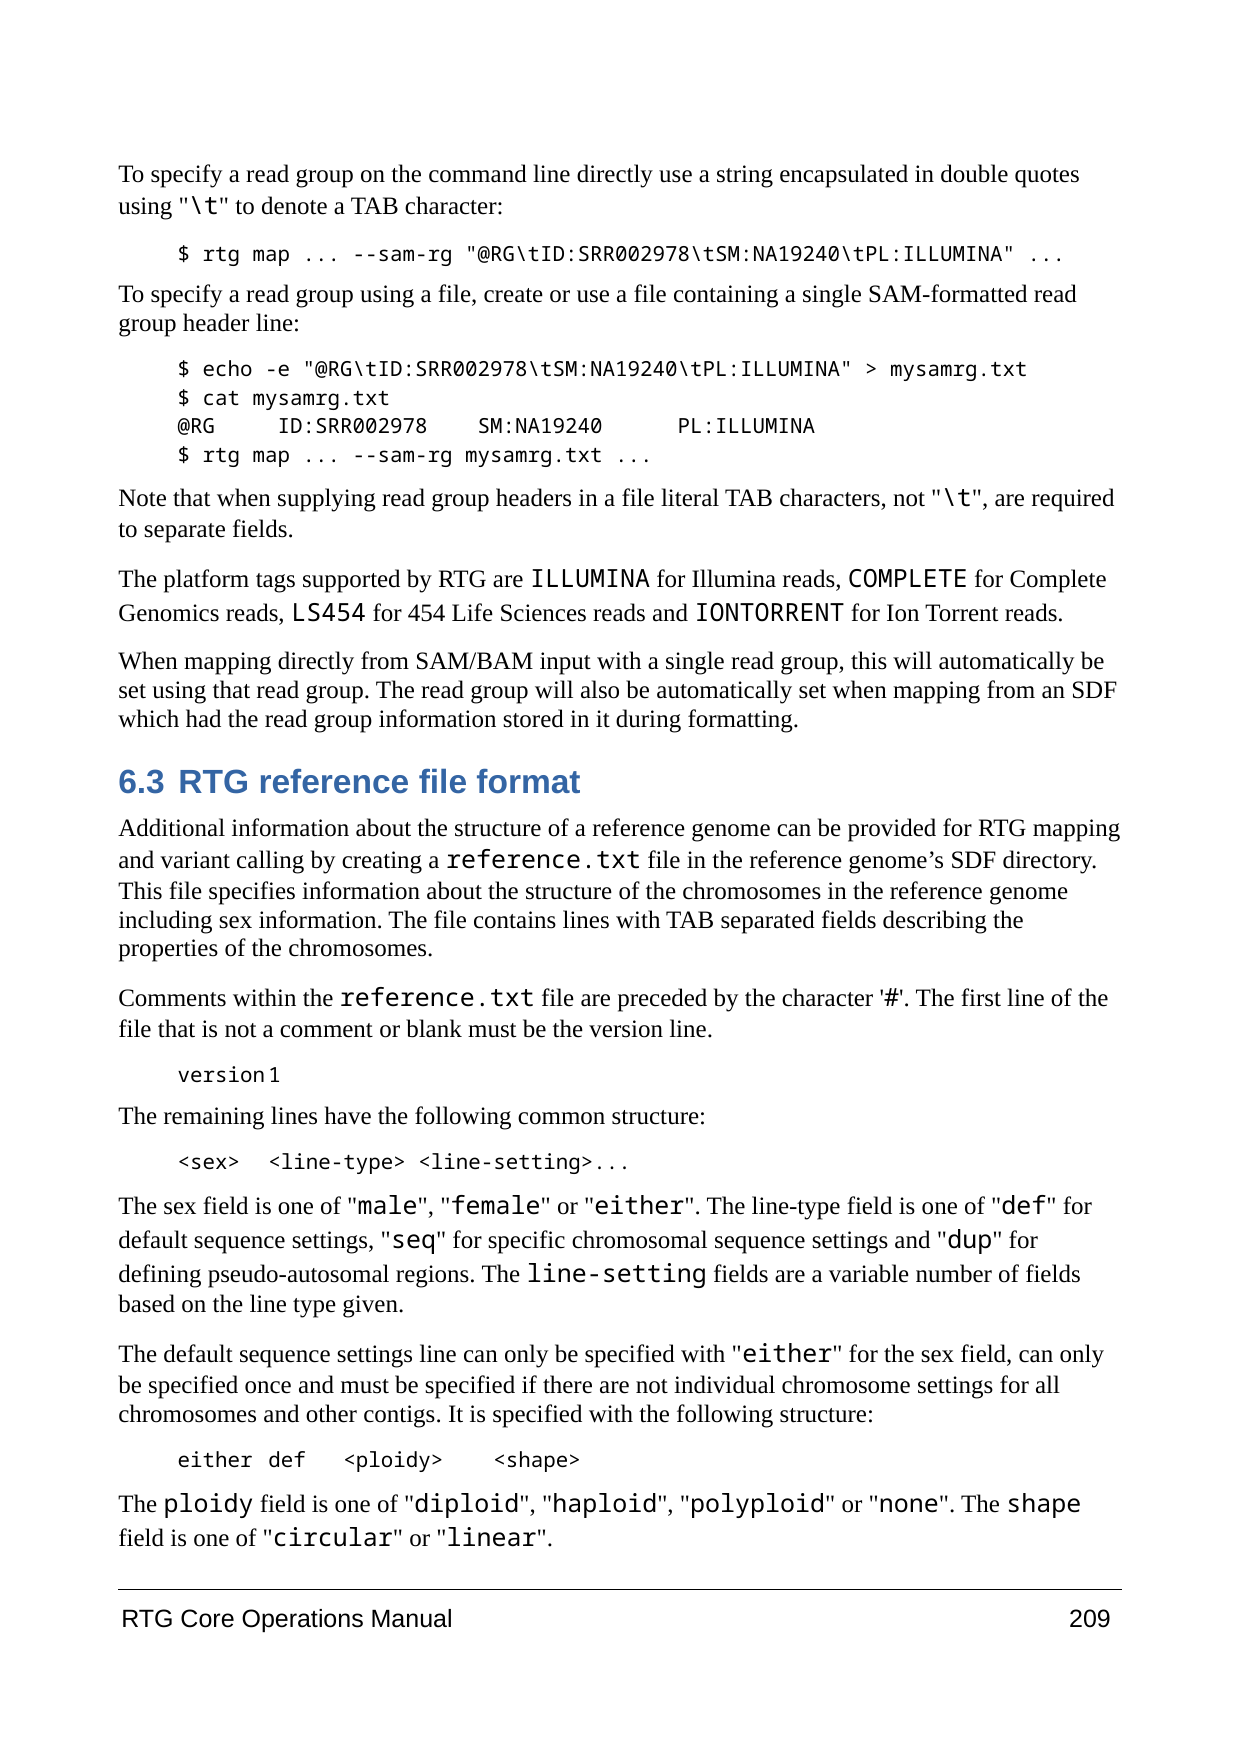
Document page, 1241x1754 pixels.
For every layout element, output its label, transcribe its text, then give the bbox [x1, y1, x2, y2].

text $ rtg map ... --sam-rg "@RG\tID:SRR002978\tSM:NA19240\tPL:ILLUMINA" ... [177, 239, 1122, 268]
text version 1 [177, 1061, 1122, 1089]
text $ cat mysamrg.txt [177, 383, 1122, 411]
text When mapping directly from SAM/BAM input with a single read group, this will automatically be set using that read group. The read group will also be automatically set when mapping from an SDF which had the read group information stored in it during formatting. [118, 646, 1122, 733]
text To specify a read group on the command line directly use a string encapsulated in double quotes using "\t" to denote a TAB character: [118, 159, 1122, 221]
text $ rtg map ... --sam-rg mysamrg.txt ... [177, 440, 1122, 468]
text To specify a read group using a file, create or use a file containing a single SAM-formatted read group header line: [118, 279, 1122, 337]
text The ploidy field is one of "diploid", "haploid", "polyploid" or "none". The shape field is one of "circular" or "linear". [118, 1486, 1122, 1554]
text $ echo -e "@RG\tID:SRR002978\tSM:NA19240\tPL:ILLUMINA" > mysamrg.txt [177, 354, 1122, 383]
subtitle RTG reference file format [118, 762, 1122, 801]
text The default sequence settings line can only be specified with "either" for the sex field, can only be specified once and must be specified if there are not individual chromosome settings for all chromosomes and other contigs. It is specified with the following structure: [118, 1336, 1122, 1428]
text either def <ploidy> <shape> [177, 1445, 1122, 1474]
text @RG ID:SRR002978 SM:NA19240 PL:ILLUMINA [177, 411, 1122, 440]
text Additional information about the structure of a reference genome can be provided for RTG mapping and variant calling by creating a reference.txt file in the reference genome’s SDF directory. This file specifies information about the structure of the chromosomes in the reference genome including sex information. The file contains lines with TAB separated fields describing the properties of the chromosomes. [118, 813, 1122, 962]
text Comments within the reference.txt file are preceded by the character '#'. The first line of the file that is not a comment or blank must be the version line. [118, 980, 1122, 1043]
text <sex> <line-type> <line-setting>... [177, 1147, 1122, 1176]
text Note that when supplying read group headers in a file literal TAB characters, not "\t", are required to separate fields. [118, 480, 1122, 543]
text The platform tags supported by RTG are ILLUMINA for Illumina reads, COMPLETE for Complete Genomics reads, LS454 for 454 Life Sciences reads and IONTORRENT for Ion Torrent reads. [118, 561, 1122, 629]
text The sex field is one of "male", "female" or "either". The line-type field is one of "def" for default sequence settings, "seq" for specific chromosomal sequence settings and "dup" for defining pseudo-autosomal regions. The line-setting fields are a variable number of fields based on the line type given. [118, 1187, 1122, 1318]
text The remaining lines have the following common structure: [118, 1101, 1122, 1129]
